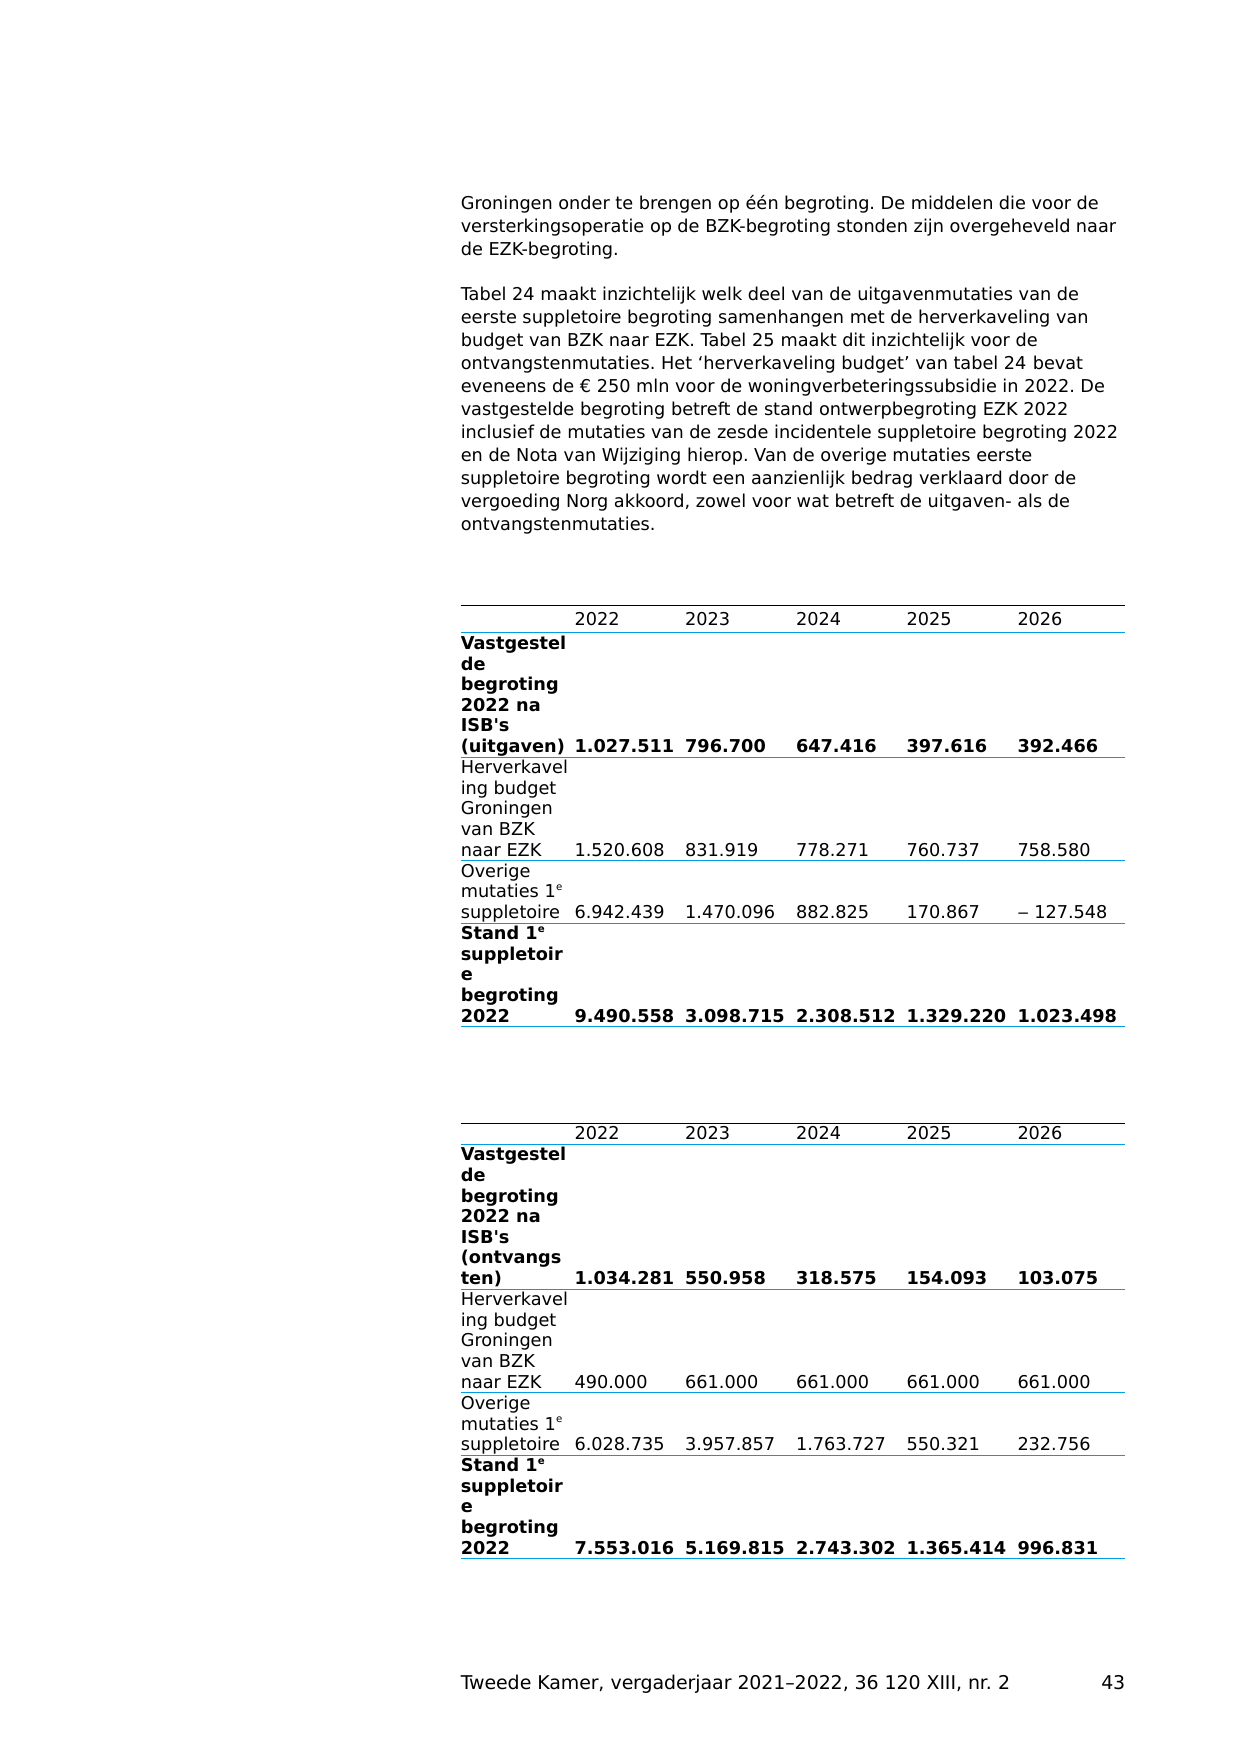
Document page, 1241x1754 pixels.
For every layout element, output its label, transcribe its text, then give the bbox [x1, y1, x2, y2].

table_cell 778.271 [793, 758, 903, 860]
table_cell 831.919 [682, 758, 793, 860]
table_cell [461, 1124, 571, 1144]
table_cell 2022 [571, 1124, 682, 1144]
table_cell 2022 [571, 606, 682, 632]
table_cell 661.000 [904, 1290, 1014, 1392]
table_cell 392.466 [1014, 633, 1125, 757]
table_cell Overige mutaties 1e suppletoire [461, 861, 571, 923]
table_cell 882.825 [793, 861, 903, 923]
table_cell Herverkaveling budget Groningen van BZK naar EZK [461, 758, 571, 860]
table_cell 3.098.715 [682, 924, 793, 1026]
table_cell 647.416 [793, 633, 903, 757]
table_header Tabel 24 Uitsplitsing uitgavenmutaties eerste suppletoire begroting herverkaveling BZK en overige mutaties (bedragen x € 1.000) [461, 558, 1125, 605]
table_cell 2026 [1014, 606, 1125, 632]
table_cell 758.580 [1014, 758, 1125, 860]
table_cell 760.737 [904, 758, 1014, 860]
table_cell 661.000 [793, 1290, 903, 1392]
table_cell 1.470.096 [682, 861, 793, 923]
table_cell 6.942.439 [571, 861, 682, 923]
table_cell ‒ 127.548 [1014, 861, 1125, 923]
table_cell 661.000 [682, 1290, 793, 1392]
table_cell 397.616 [904, 633, 1014, 757]
table_cell 1.027.511 [571, 633, 682, 757]
table_cell 2.308.512 [793, 924, 903, 1026]
table_cell 550.958 [682, 1145, 793, 1289]
table_cell 5.169.815 [682, 1456, 793, 1558]
table_cell 6.028.735 [571, 1393, 682, 1455]
table_cell 2026 [1014, 1124, 1125, 1144]
table_cell Stand 1e suppletoire begroting 2022 [461, 1456, 571, 1558]
table_cell 2024 [793, 606, 903, 632]
table_cell 7.553.016 [571, 1456, 682, 1558]
table_cell 318.575 [793, 1145, 903, 1289]
table_cell 3.957.857 [682, 1393, 793, 1455]
table_cell Stand 1e suppletoire begroting 2022 [461, 924, 571, 1026]
table_cell 2025 [904, 606, 1014, 632]
table_cell 2025 [904, 1124, 1014, 1144]
text Tabel 24 maakt inzichtelijk welk deel van de uitgavenmutaties van de eerste suppletoire begroting samenhangen met de herverkaveling van budget van BZK naar EZK. Tabel 25 maakt dit inzichtelijk voor de ontvangstenmutaties. Het ‘herverkaveling budget’ van tabel 24 bevat eveneens de € 250 mln voor de woningverbeteringssubsidie in 2022. De vastgestelde begroting betreft de stand ontwerpbegroting EZK 2022 inclusief de mutaties van de zesde incidentele suppletoire begroting 2022 en de Nota van Wijziging hierop. Van de overige mutaties eerste suppletoire begroting wordt een aanzienlijk bedrag verklaard door de vergoeding Norg akkoord, zowel voor wat betreft de uitgaven- als de ontvangstenmutaties. [461, 282, 1125, 534]
table_cell 232.756 [1014, 1393, 1125, 1455]
table_cell 2023 [682, 1124, 793, 1144]
table_cell 2024 [793, 1124, 903, 1144]
table_cell 170.867 [904, 861, 1014, 923]
table_cell Herverkaveling budget Groningen van BZK naar EZK [461, 1290, 571, 1392]
text Groningen onder te brengen op één begroting. De middelen die voor de versterkingsoperatie op de BZK-begroting stonden zijn overgeheveld naar de EZK-begroting. [461, 191, 1125, 259]
table_cell 661.000 [1014, 1290, 1125, 1392]
table_cell 490.000 [571, 1290, 682, 1392]
table_cell 103.075 [1014, 1145, 1125, 1289]
table_cell 796.700 [682, 633, 793, 757]
table_cell 1.365.414 [904, 1456, 1014, 1558]
table_cell 1.023.498 [1014, 924, 1125, 1026]
table_cell 9.490.558 [571, 924, 682, 1026]
table_cell 1.520.608 [571, 758, 682, 860]
table_cell 2.743.302 [793, 1456, 903, 1558]
table_header Tabel 25 Uitsplitsing ontvangstenmutaties eerste suppletoire begroting herverkaveling BZK en overige mutaties (bedragen x € 1.000) [461, 1052, 1125, 1123]
table_cell Overige mutaties 1e suppletoire [461, 1393, 571, 1455]
table_cell 1.034.281 [571, 1145, 682, 1289]
table_cell 1.763.727 [793, 1393, 903, 1455]
table_cell [461, 606, 571, 632]
table_cell 996.831 [1014, 1456, 1125, 1558]
table_cell 154.093 [904, 1145, 1014, 1289]
table_cell Vastgestelde begroting 2022 na ISB's (ontvangsten) [461, 1145, 571, 1289]
table_cell Vastgestelde begroting 2022 na ISB's (uitgaven) [461, 633, 571, 757]
table_cell 550.321 [904, 1393, 1014, 1455]
table_cell 2023 [682, 606, 793, 632]
table_cell 1.329.220 [904, 924, 1014, 1026]
